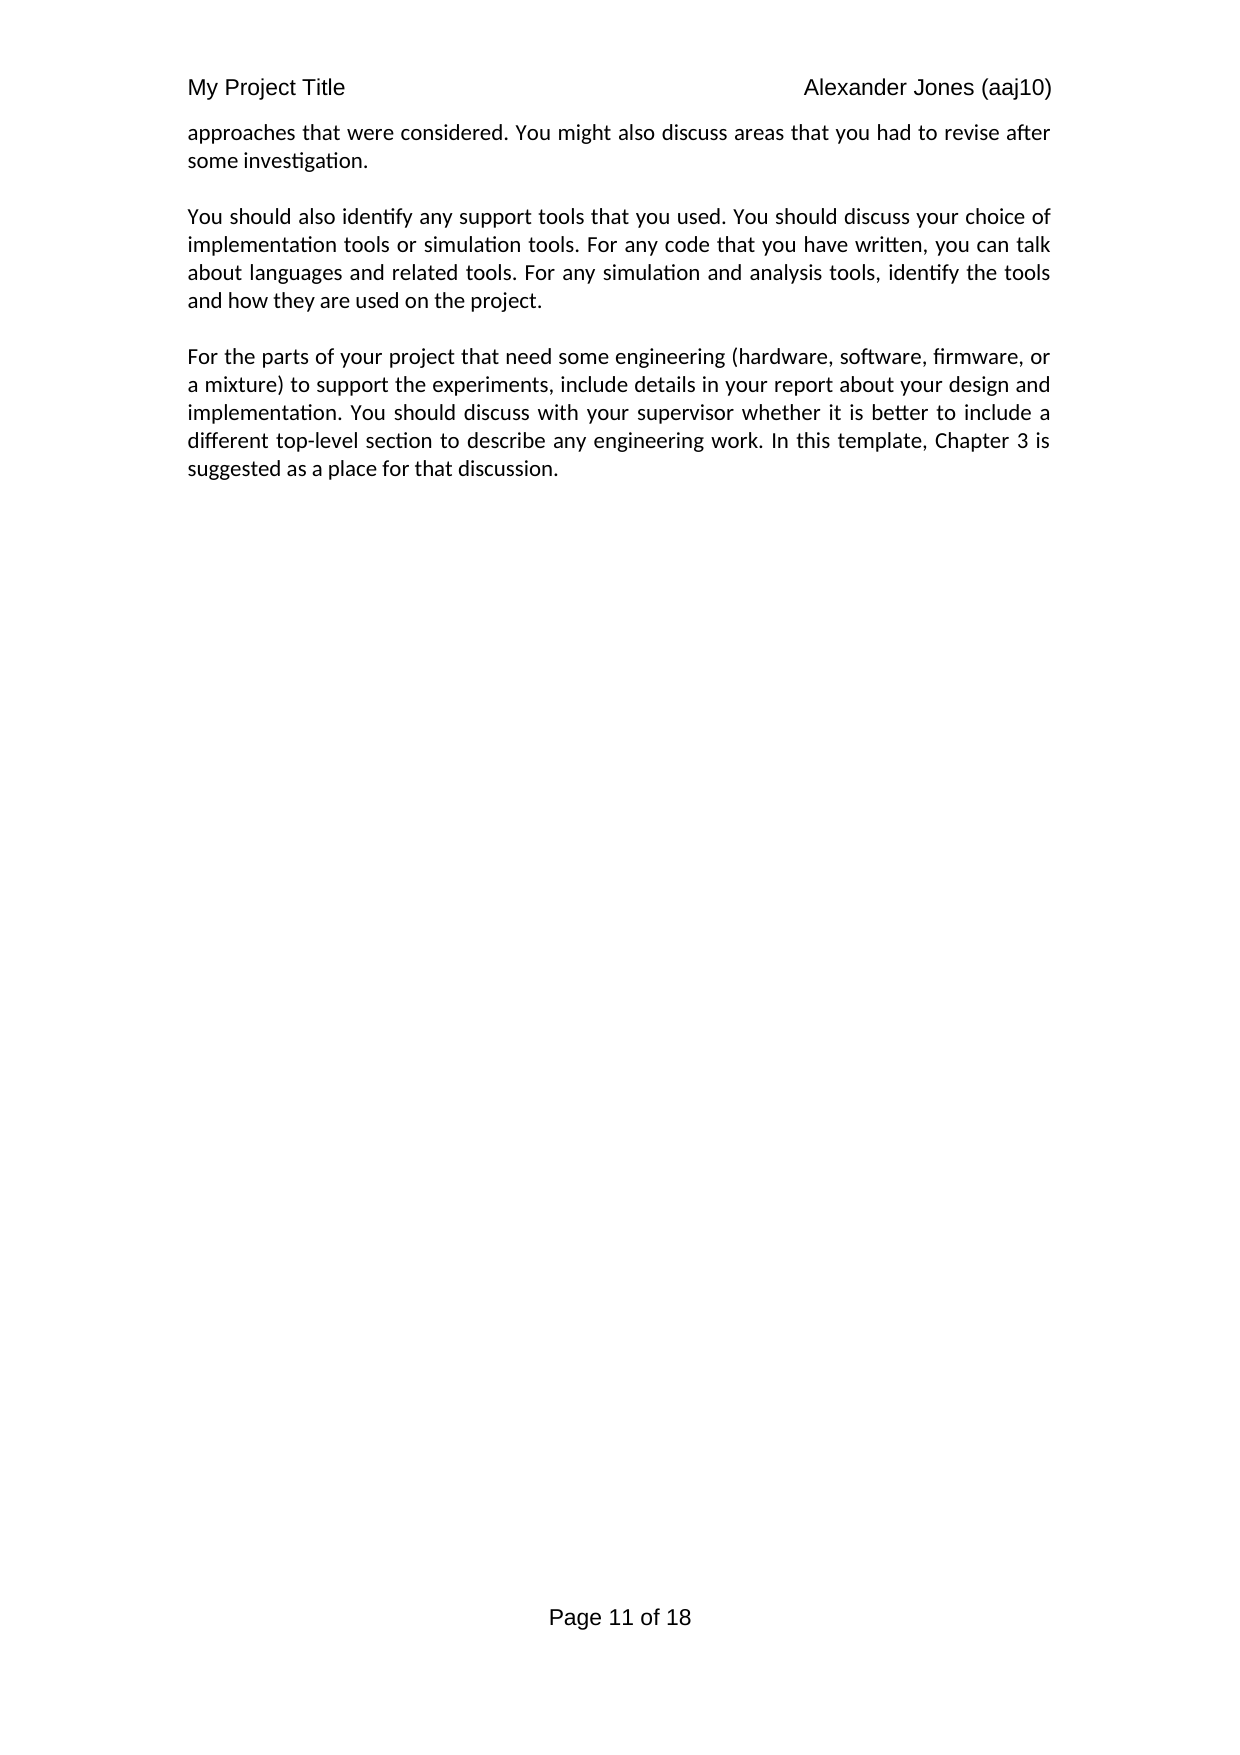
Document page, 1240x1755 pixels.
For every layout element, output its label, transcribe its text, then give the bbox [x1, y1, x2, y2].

text approaches that were considered. You might also discuss areas that you had to revise after some investigation. [187, 118, 1052, 174]
text For the parts of your project that need some engineering (hardware, software, firmware, or a mixture) to support the experiments, include details in your report about your design and implementation. You should discuss with your supervisor whether it is better to include a different top-level section to describe any engineering work. In this template, Chapter 3 is suggested as a place for that discussion. [187, 342, 1052, 482]
text You should also identify any support tools that you used. You should discuss your choice of implementation tools or simulation tools. For any code that you have written, you can talk about languages and related tools. For any simulation and analysis tools, identify the tools and how they are used on the project. [187, 202, 1052, 314]
